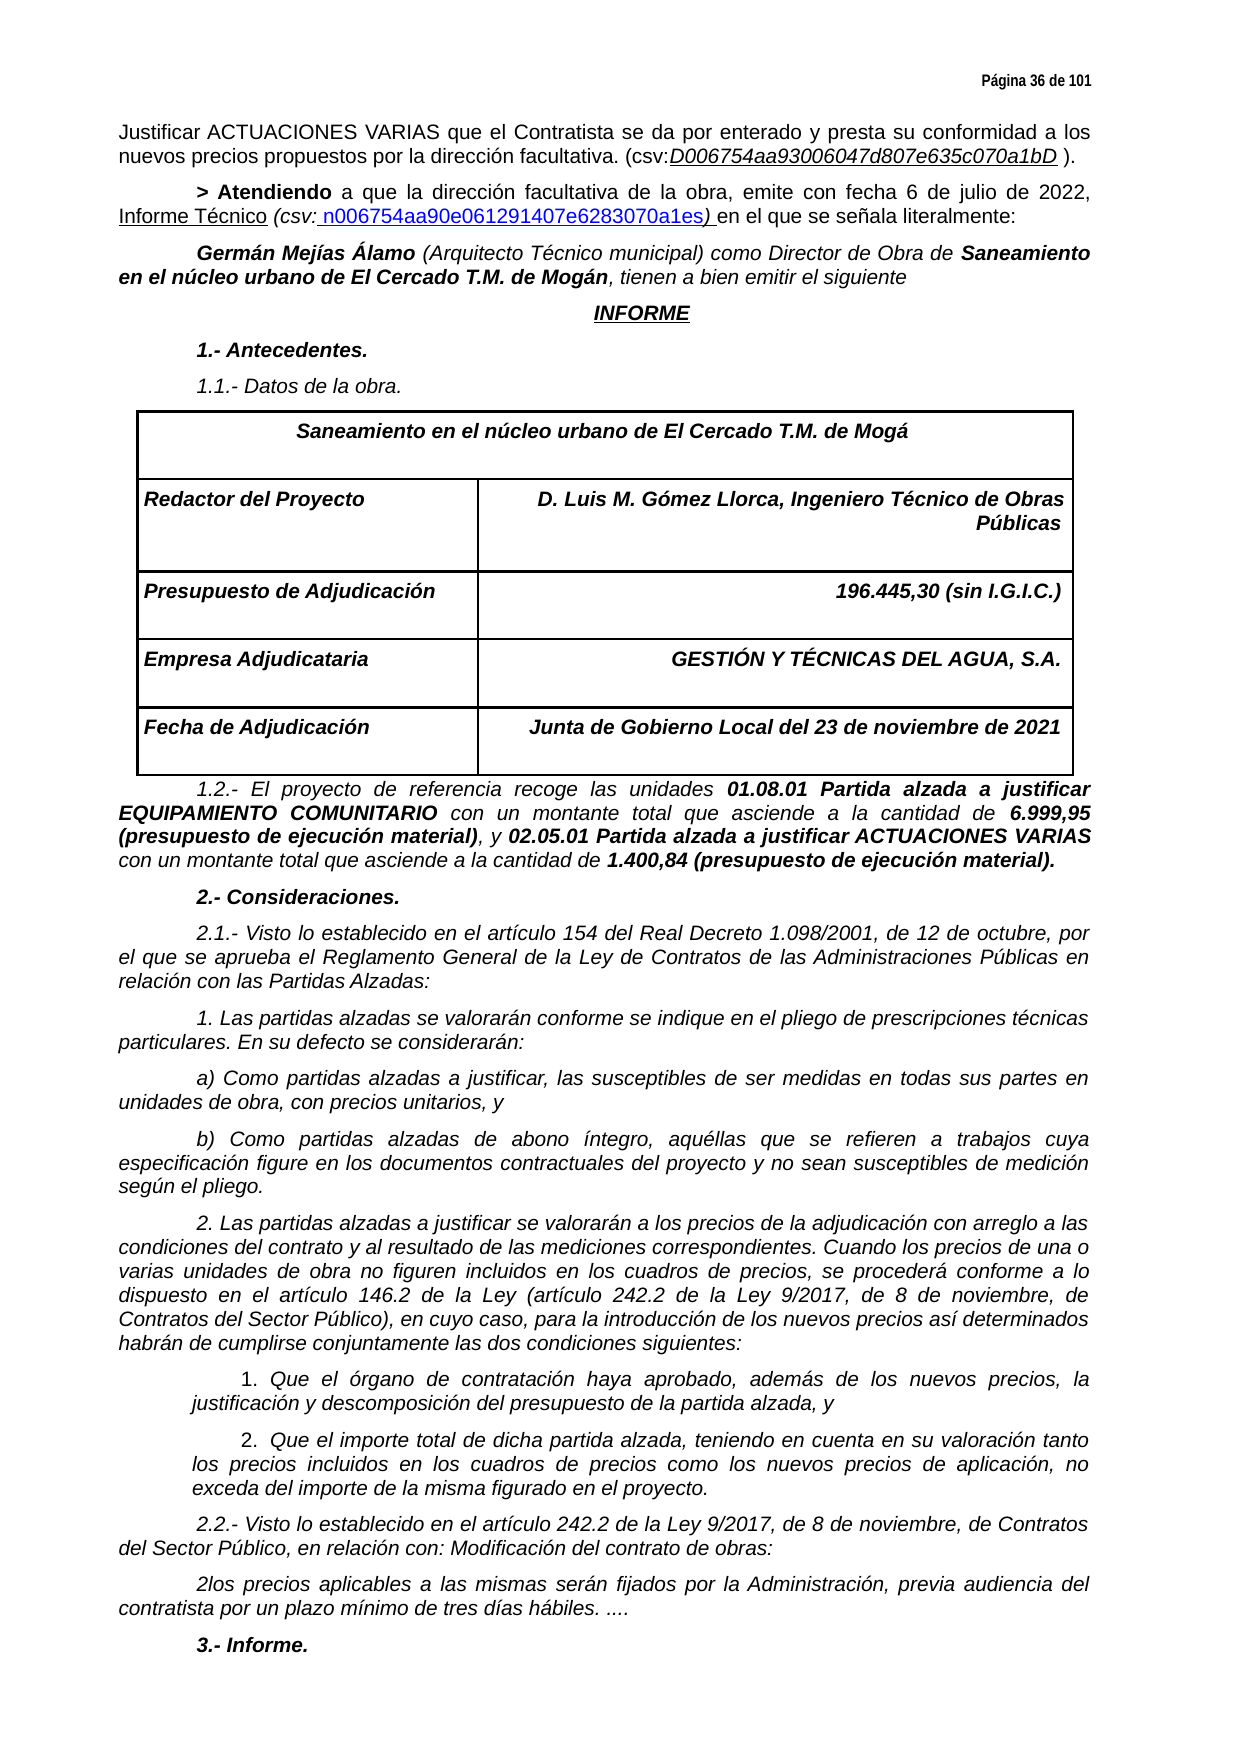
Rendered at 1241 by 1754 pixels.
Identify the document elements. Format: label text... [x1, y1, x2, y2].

text 2.2.- Visto lo establecido en el artículo 242.2 de la Ley 9/2017, de 8 de noviembre, de Contratos del Sector Público, en relación con: Modificación del contrato de obras: [118, 1512, 1092, 1560]
text Justificar ACTUACIONES VARIAS que el Contratista se da por enterado y presta su conformidad a los nuevos precios propuestos por la dirección facultativa. (csv:D006754aa93006047d807e635c070a1bD ). [118, 120, 1092, 168]
table_cell Empresa Adjudicataria [139, 640, 477, 706]
table_cell Presupuesto de Adjudicación [139, 573, 477, 638]
table_cell D. Luis M. Gómez Llorca, Ingeniero Técnico de Obras Públicas [479, 480, 1072, 570]
table_cell 196.445,30 (sin I.G.I.C.) [479, 573, 1072, 638]
table_cell Fecha de Adjudicación [139, 709, 477, 774]
text a) Como partidas alzadas a justificar, las susceptibles de ser medidas en todas sus partes en unidades de obra, con precios unitarios, y [118, 1066, 1092, 1114]
table_header Saneamiento en el núcleo urbano de El Cercado T.M. de Mogá [139, 413, 1072, 478]
text INFORME [118, 301, 1092, 325]
text 1. Las partidas alzadas se valorarán conforme se indique en el pliego de prescripciones técnicas particulares. En su defecto se considerarán: [118, 1006, 1092, 1053]
text 1.1.- Datos de la obra. [118, 374, 1092, 398]
text Germán Mejías Álamo (Arquitecto Técnico municipal) como Director de Obra de Saneamiento en el núcleo urbano de El Cercado T.M. de Mogán, tienen a bien emitir el siguiente [118, 241, 1092, 288]
text 2. Las partidas alzadas a justificar se valorarán a los precios de la adjudicación con arreglo a las condiciones del contrato y al resultado de las mediciones correspondientes. Cuando los precios de una o varias unidades de obra no figuren incluidos en los cuadros de precios, se procederá conforme a lo dispuesto en el artículo 146.2 de la Ley (artículo 242.2 de la Ley 9/2017, de 8 de noviembre, de Contratos del Sector Público), en cuyo caso, para la introducción de los nuevos precios así determinados habrán de cumplirse conjuntamente las dos condiciones siguientes: [118, 1211, 1092, 1354]
text 2.1.- Visto lo establecido en el artículo 154 del Real Decreto 1.098/2001, de 12 de octubre, por el que se aprueba el Reglamento General de la Ley de Contratos de las Administraciones Públicas en relación con las Partidas Alzadas: [118, 921, 1092, 993]
list Que el órgano de contratación haya aprobado, además de los nuevos precios, la justificación y descomposición del presupuesto de la partida alzada, y [162, 1367, 1092, 1415]
text b) Como partidas alzadas de abono íntegro, aquéllas que se refieren a trabajos cuya especificación figure en los documentos contractuales del proyecto y no sean susceptibles de medición según el pliego. [118, 1126, 1092, 1198]
text 2los precios aplicables a las mismas serán fijados por la Administración, previa audiencia del contratista por un plazo mínimo de tres días hábiles. .... [118, 1572, 1092, 1620]
text > Atendiendo a que la dirección facultativa de la obra, emite con fecha 6 de julio de 2022, Informe Técnico (csv: n006754aa90e061291407e6283070a1es) en el que se señala literalmente: [118, 180, 1092, 228]
table_cell Junta de Gobierno Local del 23 de noviembre de 2021 [479, 709, 1072, 774]
table_cell Redactor del Proyecto [139, 480, 477, 570]
text 3.- Informe. [118, 1633, 1092, 1657]
text 2.- Consideraciones. [118, 885, 1092, 909]
table_cell GESTIÓN Y TÉCNICAS DEL AGUA, S.A. [479, 640, 1072, 706]
text 1.- Antecedentes. [118, 337, 1092, 361]
list Que el importe total de dicha partida alzada, teniendo en cuenta en su valoración tanto los precios incluidos en los cuadros de precios como los nuevos precios de aplicación, no exceda del importe de la misma figurado en el proyecto. [162, 1427, 1092, 1499]
text 1.2.- El proyecto de referencia recoge las unidades 01.08.01 Partida alzada a justificar EQUIPAMIENTO COMUNITARIO con un montante total que asciende a la cantidad de 6.999,95 (presupuesto de ejecución material), y 02.05.01 Partida alzada a justificar ACTUACIONES VARIAS con un montante total que asciende a la cantidad de 1.400,84 (presupuesto de ejecución material). [118, 776, 1092, 872]
